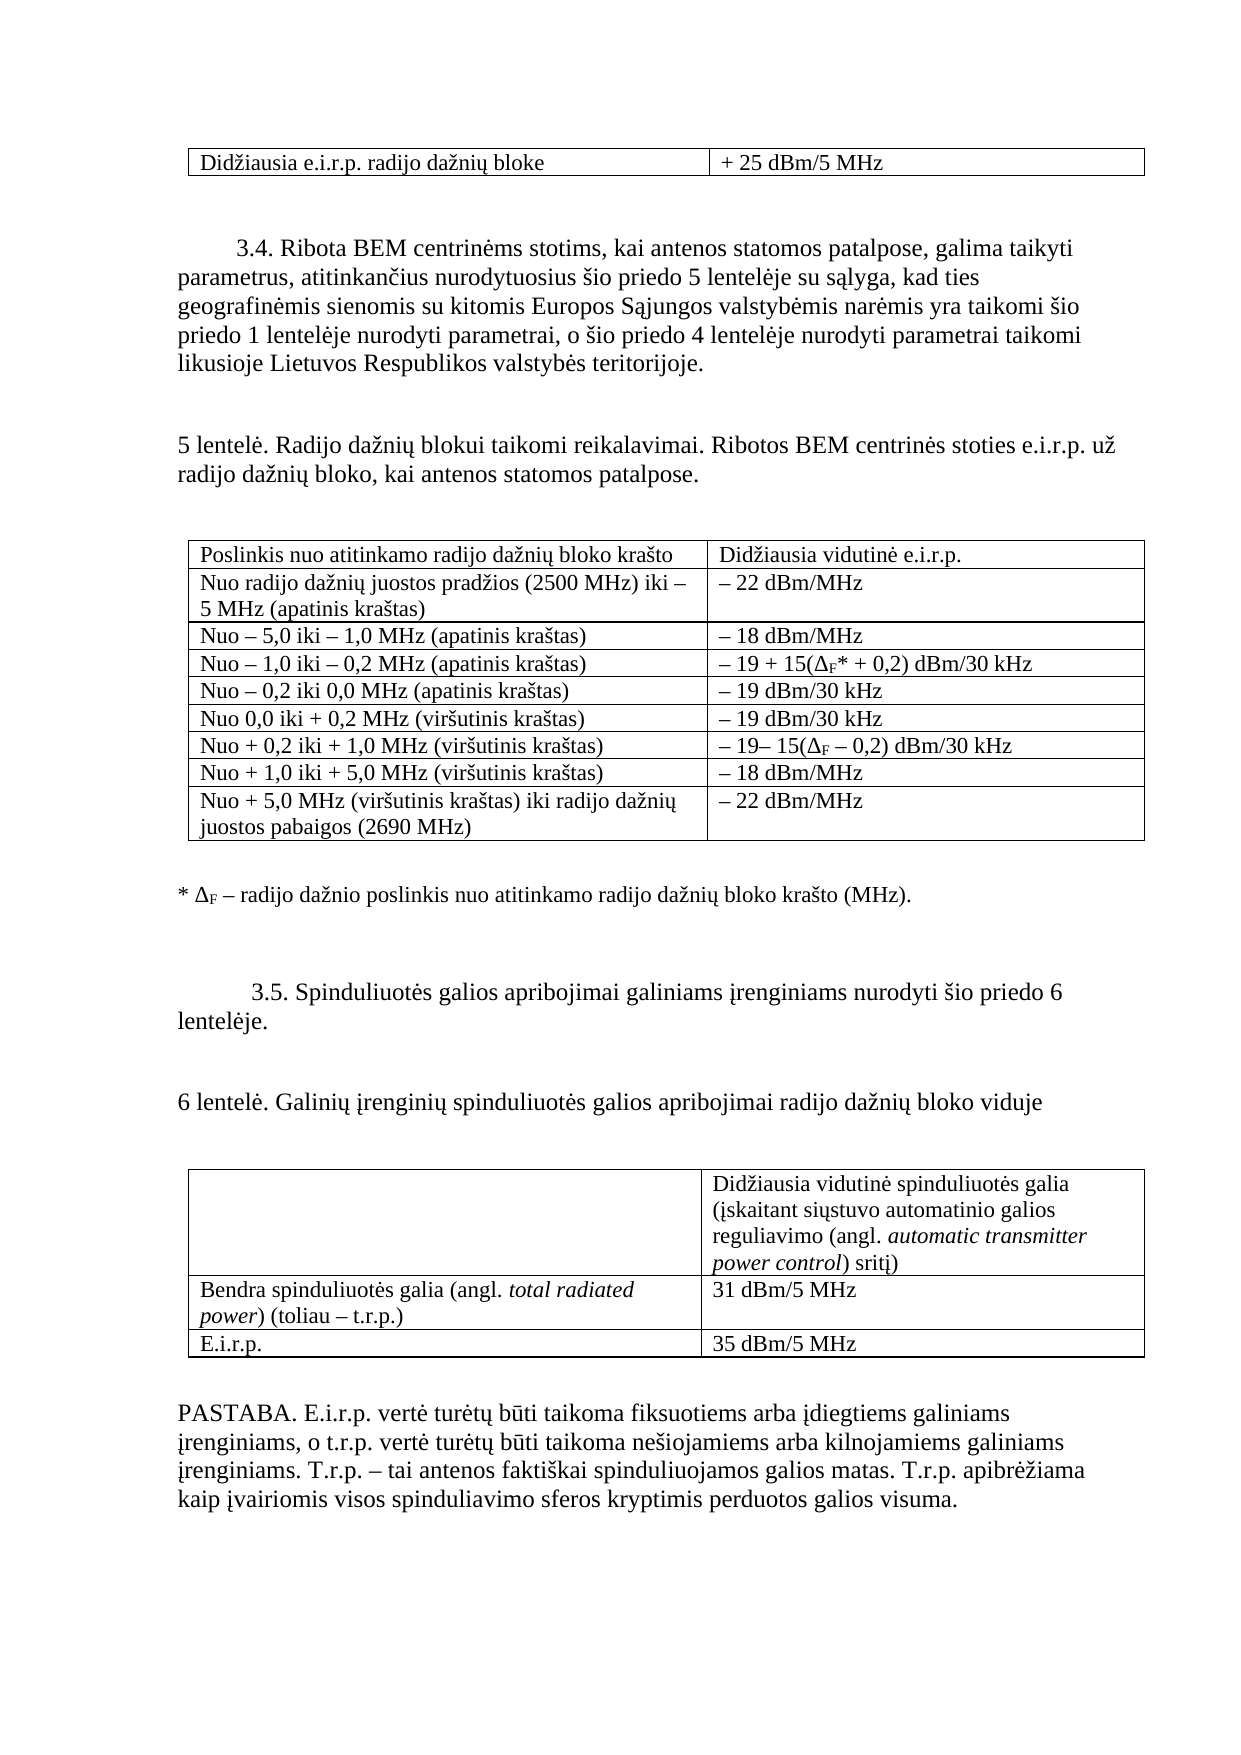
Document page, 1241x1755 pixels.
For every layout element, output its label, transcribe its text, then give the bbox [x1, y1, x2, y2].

text 3.4. Ribota BEM centrinėms stotims, kai antenos statomos patalpose, galima taikyti parametrus, atitinkančius nurodytuosius šio priedo 5 lentelėje su sąlyga, kad ties geografinėmis sienomis su kitomis Europos Sąjungos valstybėmis narėmis yra taikomi šio priedo 1 lentelėje nurodyti parametrai, o šio priedo 4 lentelėje nurodyti parametrai taikomi likusioje Lietuvos Respublikos valstybės teritorijoje. [177, 233, 1122, 377]
table_cell – 19 dBm/30 kHz [708, 677, 1144, 703]
table_cell E.i.r.p. [189, 1330, 701, 1356]
text 5 lentelė. Radijo dažnių blokui taikomi reikalavimai. Ribotos BEM centrinės stoties e.i.r.p. už radijo dažnių bloko, kai antenos statomos patalpose. [177, 430, 1122, 487]
table_cell Nuo – 5,0 iki – 1,0 MHz (apatinis kraštas) [189, 623, 707, 649]
table_header + 25 dBm/5 MHz [710, 149, 1144, 175]
table_cell 31 dBm/5 MHz [702, 1276, 1144, 1329]
text PASTABA. E.i.r.p. vertė turėtų būti taikoma fiksuotiems arba įdiegtiems galiniams įrenginiams, o t.r.p. vertė turėtų būti taikoma nešiojamiems arba kilnojamiems galiniams įrenginiams. T.r.p. – tai antenos faktiškai spinduliuojamos galios matas. T.r.p. apibrėžiama kaip įvairiomis visos spinduliavimo sferos kryptimis perduotos galios visuma. [177, 1398, 1122, 1513]
table_cell – 19 + 15(DeΔF* + 0,2) dBm/30 kHz [708, 650, 1144, 676]
text * DeΔF – radijo dažnio poslinkis nuo atitinkamo radijo dažnių bloko krašto (MHz). [177, 881, 1122, 908]
table_header Didžiausia vidutinė spinduliuotės galia (įskaitant siųstuvo automatinio galios reguliavimo (angl. automatic transmitter power control) sritį) [702, 1170, 1144, 1275]
table_cell – 18 dBm/MHz [708, 759, 1144, 786]
table_header Poslinkis nuo atitinkamo radijo dažnių bloko krašto [189, 541, 707, 568]
table_header [189, 1170, 701, 1275]
table_cell – 22 dBm/MHz [708, 787, 1144, 839]
table_cell Nuo 0,0 iki + 0,2 MHz (viršutinis kraštas) [189, 705, 707, 731]
table_cell Nuo + 0,2 iki + 1,0 MHz (viršutinis kraštas) [189, 732, 707, 758]
table_cell – 18 dBm/MHz [708, 623, 1144, 649]
text 6 lentelė. Galinių įrenginių spinduliuotės galios apribojimai radijo dažnių bloko viduje [177, 1087, 1122, 1116]
table_header Didžiausia vidutinė e.i.r.p. [708, 541, 1144, 568]
table_header Didžiausia e.i.r.p. radijo dažnių bloke [189, 149, 709, 175]
table_cell Nuo – 0,2 iki 0,0 MHz (apatinis kraštas) [189, 677, 707, 703]
table_cell Nuo + 1,0 iki + 5,0 MHz (viršutinis kraštas) [189, 759, 707, 786]
table_cell – 19 dBm/30 kHz [708, 705, 1144, 731]
table_cell Nuo + 5,0 MHz (viršutinis kraštas) iki radijo dažnių juostos pabaigos (2690 MHz) [189, 787, 707, 839]
table_cell Nuo – 1,0 iki – 0,2 MHz (apatinis kraštas) [189, 650, 707, 676]
table_cell – 19– 15(DeΔF – 0,2) dBm/30 kHz [708, 732, 1144, 758]
table_cell – 22 dBm/MHz [708, 569, 1144, 621]
table_cell Nuo radijo dažnių juostos pradžios (2500 MHz) iki – 5 MHz (apatinis kraštas) [189, 569, 707, 621]
table_cell Bendra spinduliuotės galia (angl. total radiated power) (toliau – t.r.p.) [189, 1276, 701, 1329]
text 3.5. Spinduliuotės galios apribojimai galiniams įrenginiams nurodyti šio priedo 6 lentelėje. [177, 977, 1122, 1034]
table_cell 35 dBm/5 MHz [702, 1330, 1144, 1356]
